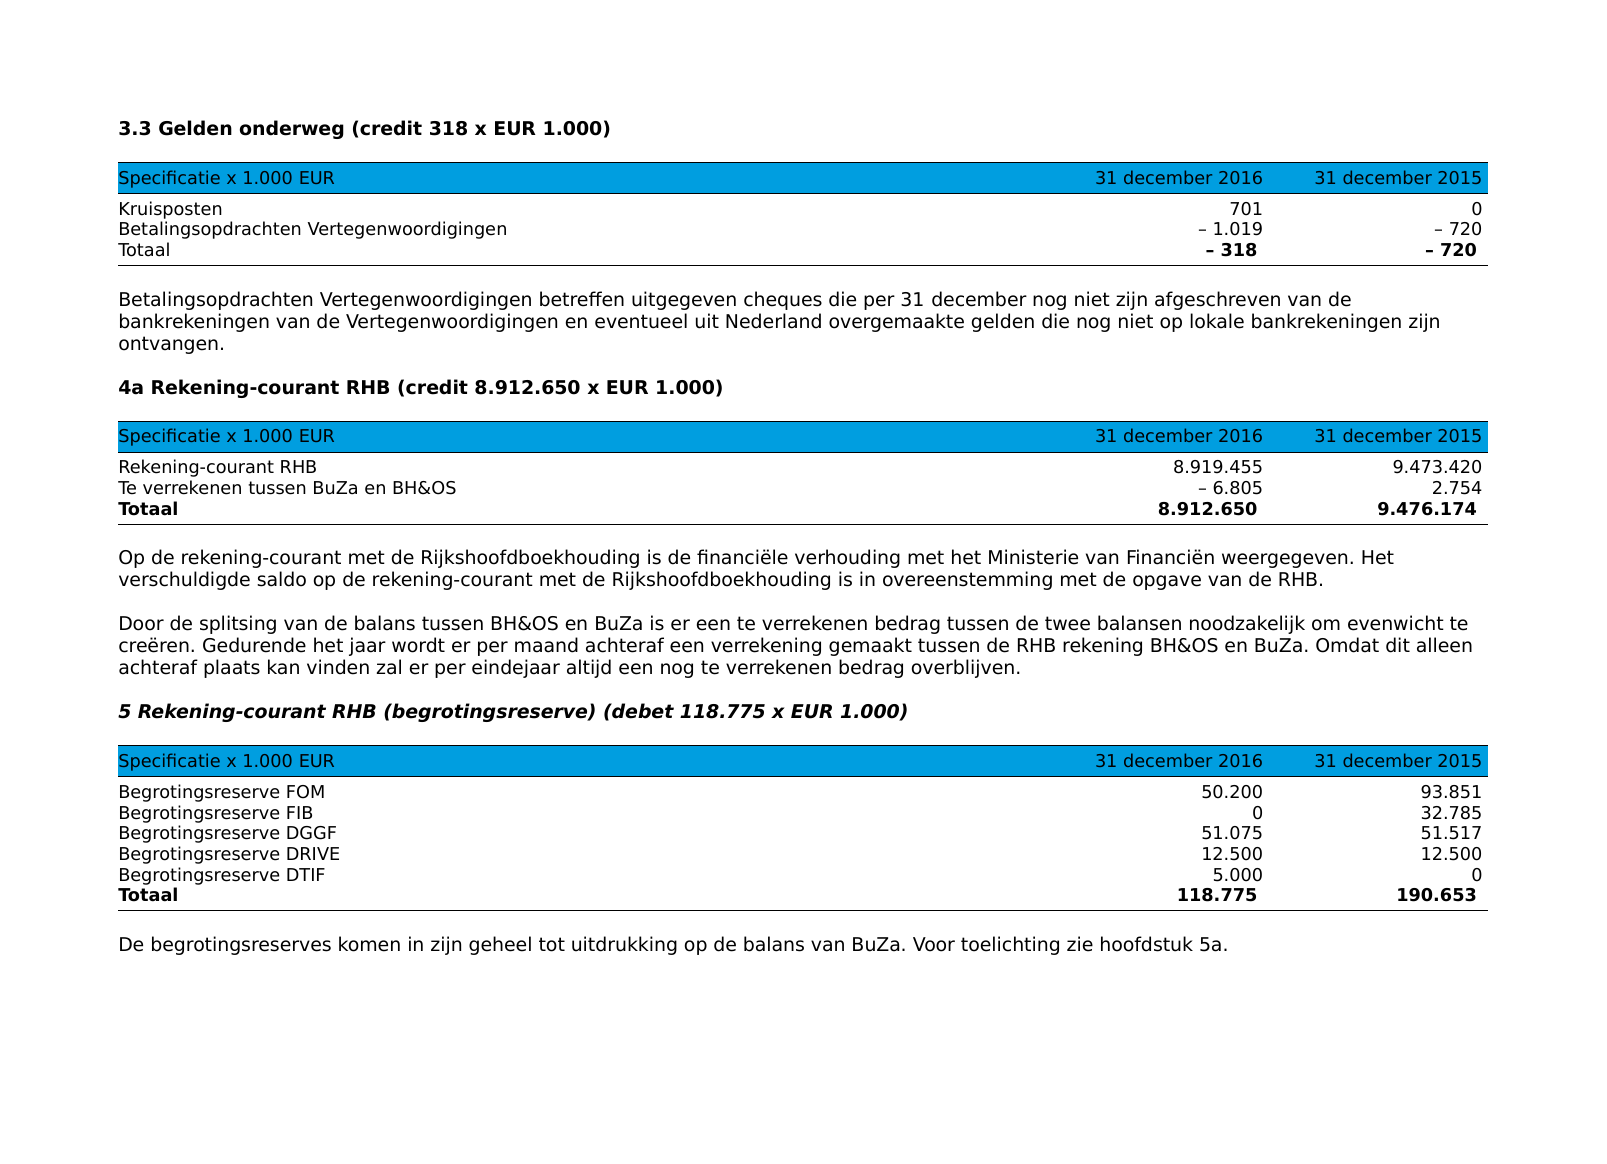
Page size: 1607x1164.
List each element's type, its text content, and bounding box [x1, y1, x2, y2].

text De begrotingsreserves komen in zijn geheel tot uitdrukking op de balans van BuZa. Voor toelichting zie hoofdstuk 5a. [118, 934, 1488, 956]
table_cell 9.473.420 [1269, 453, 1488, 478]
table_cell 51.517 [1269, 823, 1488, 844]
table_cell 190.653 [1269, 885, 1488, 910]
table_cell Begrotingsreserve DRIVE [118, 844, 1050, 864]
table_cell 0 [1050, 803, 1269, 823]
table_cell Totaal [118, 499, 1050, 524]
table_cell 50.200 [1050, 777, 1269, 803]
subtitle 5 Rekening-courant RHB (begrotingsreserve) (debet 118.775 x EUR 1.000) [118, 701, 1488, 723]
table_header 31 december 2016 [1050, 746, 1269, 776]
table_cell 701 [1050, 194, 1269, 219]
table_cell Rekening-courant RHB [118, 453, 1050, 478]
table_header 31 december 2015 [1269, 746, 1488, 776]
table_cell Begrotingsreserve FIB [118, 803, 1050, 823]
table_cell – 6.805 [1050, 478, 1269, 498]
table_header 31 december 2015 [1269, 163, 1488, 193]
table_cell – 720 [1269, 240, 1488, 265]
text Op de rekening-courant met de Rijkshoofdboekhouding is de financiële verhouding met het Ministerie van Financiën weergegeven. Het verschuldigde saldo op de rekening-courant met de Rijkshoofdboekhouding is in overeenstemming met de opgave van de RHB. [118, 547, 1488, 591]
text Betalingsopdrachten Vertegenwoordigingen betreffen uitgegeven cheques die per 31 december nog niet zijn afgeschreven van de bankrekeningen van de Vertegenwoordigingen en eventueel uit Nederland overgemaakte gelden die nog niet op lokale bankrekeningen zijn ontvangen. [118, 288, 1488, 354]
table_cell 0 [1269, 865, 1488, 885]
table_header Specificatie x 1.000 EUR [118, 422, 1050, 452]
table_cell 2.754 [1269, 478, 1488, 498]
table_cell – 720 [1269, 219, 1488, 240]
table_cell Te verrekenen tussen BuZa en BH&OS [118, 478, 1050, 498]
table_header 31 december 2016 [1050, 422, 1269, 452]
table_cell Begrotingsreserve DTIF [118, 865, 1050, 885]
table_cell – 318 [1050, 240, 1269, 265]
table_cell 12.500 [1269, 844, 1488, 864]
table_cell 9.476.174 [1269, 499, 1488, 524]
table_cell Totaal [118, 240, 1050, 265]
table_cell 93.851 [1269, 777, 1488, 803]
table_cell 12.500 [1050, 844, 1269, 864]
table_cell 118.775 [1050, 885, 1269, 910]
table_header 31 december 2016 [1050, 163, 1269, 193]
text Door de splitsing van de balans tussen BH&OS en BuZa is er een te verrekenen bedrag tussen de twee balansen noodzakelijk om evenwicht te creëren. Gedurende het jaar wordt er per maand achteraf een verrekening gemaakt tussen de RHB rekening BH&OS en BuZa. Omdat dit alleen achteraf plaats kan vinden zal er per eindejaar altijd een nog te verrekenen bedrag overblijven. [118, 613, 1488, 679]
table_header Specificatie x 1.000 EUR [118, 163, 1050, 193]
table_cell 51.075 [1050, 823, 1269, 844]
table_cell Kruisposten [118, 194, 1050, 219]
table_cell 32.785 [1269, 803, 1488, 823]
table_cell Betalingsopdrachten Vertegenwoordigingen [118, 219, 1050, 240]
table_header Specificatie x 1.000 EUR [118, 746, 1050, 776]
table_cell 0 [1269, 194, 1488, 219]
subtitle 3.3 Gelden onderweg (credit 318 x EUR 1.000) [118, 118, 1488, 140]
table_header 31 december 2015 [1269, 422, 1488, 452]
table_cell 5.000 [1050, 865, 1269, 885]
table_cell Begrotingsreserve FOM [118, 777, 1050, 803]
subtitle 4a Rekening-courant RHB (credit 8.912.650 x EUR 1.000) [118, 377, 1488, 399]
table_cell Totaal [118, 885, 1050, 910]
table_cell Begrotingsreserve DGGF [118, 823, 1050, 844]
table_cell 8.912.650 [1050, 499, 1269, 524]
table_cell 8.919.455 [1050, 453, 1269, 478]
table_cell – 1.019 [1050, 219, 1269, 240]
